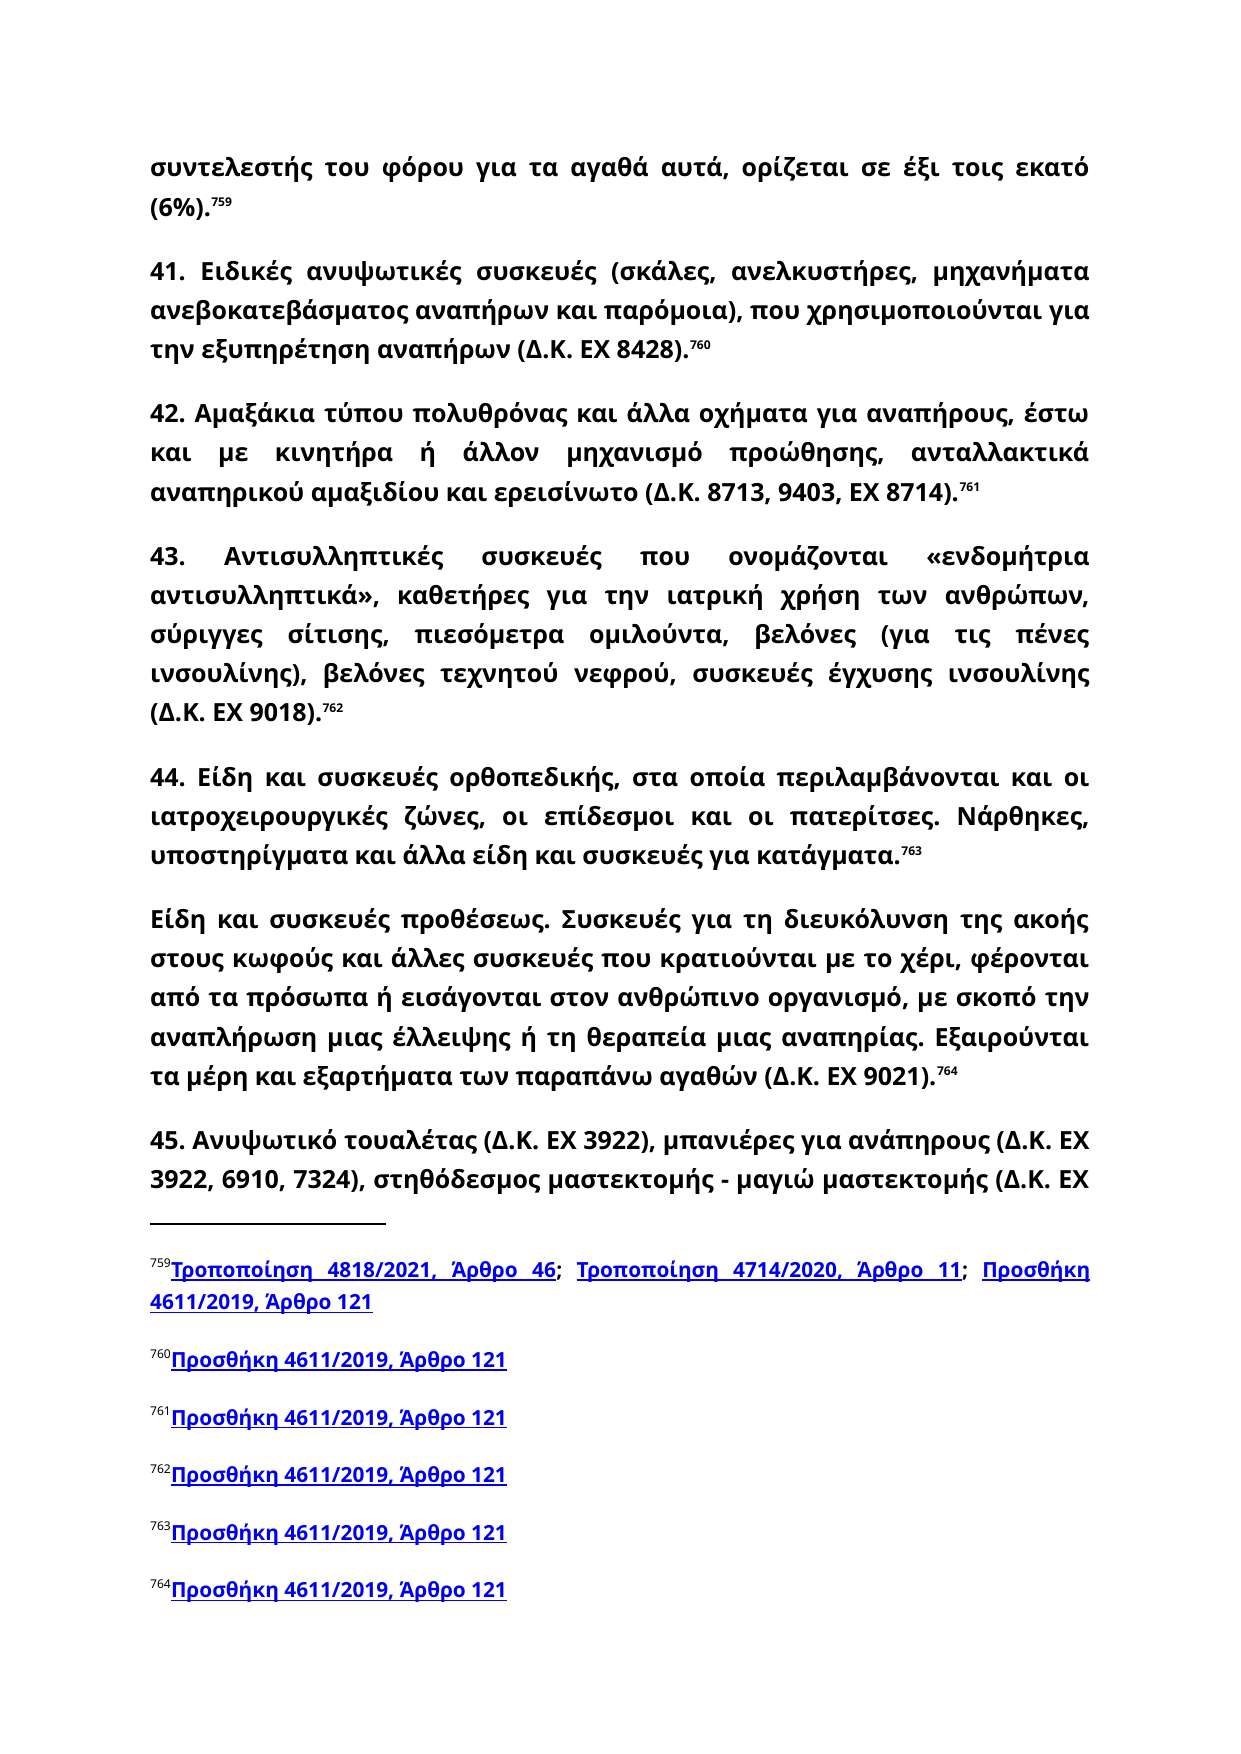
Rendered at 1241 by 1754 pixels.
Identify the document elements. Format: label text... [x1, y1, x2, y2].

text 45. Ανυψωτικό τουαλέτας (Δ.Κ. ΕΧ 3922), μπανιέρες για ανάπηρους (Δ.Κ. ΕΧ 3922, 6910, 7324), στηθόδεσμος μαστεκτομής - μαγιώ μαστεκτομής (Δ.Κ. ΕΧ [150, 1122, 1090, 1196]
text Είδη και συσκευές προθέσεως. Συσκευές για τη διευκόλυνση της ακοής στους κωφούς και άλλες συσκευές που κρατιούνται με το χέρι, φέρονται από τα πρόσωπα ή εισάγονται στον ανθρώπινο οργανισμό, με σκοπό την αναπλήρωση μιας έλλειψης ή τη θεραπεία μιας αναπηρίας. Εξαιρούνται τα μέρη και εξαρτήματα των παραπάνω αγαθών (Δ.Κ. ΕΧ 9021). [150, 902, 1090, 1092]
text 41. Ειδικές ανυψωτικές συσκευές (σκάλες, ανελκυστήρες, μηχανήματα ανεβοκατεβάσματος αναπήρων και παρόμοια), που χρησιμοποιούνται για την εξυπηρέτηση αναπήρων (Δ.Κ. ΕΧ 8428). [150, 253, 1090, 366]
text Τροποποίηση 4818/2021, Άρθρο 46; Τροποποίηση 4714/2020, Άρθρο 11; Προσθήκη 4611/2019, Άρθρο 121 [150, 1255, 1090, 1316]
text 42. Αμαξάκια τύπου πολυθρόνας και άλλα οχήματα για αναπήρους, έστω και με κινητήρα ή άλλον μηχανισμό προώθησης, ανταλλακτικά αναπηρικού αμαξιδίου και ερεισίνωτο (Δ.Κ. 8713, 9403, ΕΧ 8714). [150, 396, 1090, 508]
text Προσθήκη 4611/2019, Άρθρο 121 [150, 1576, 1090, 1604]
text Προσθήκη 4611/2019, Άρθρο 121 [150, 1518, 1090, 1546]
text Προσθήκη 4611/2019, Άρθρο 121 [150, 1460, 1090, 1489]
text 43. Αντισυλληπτικές συσκευές που ονομάζονται «ενδομήτρια αντισυλληπτικά», καθετήρες για την ιατρική χρήση των ανθρώπων, σύριγγες σίτισης, πιεσόμετρα ομιλούντα, βελόνες (για τις πένες ινσουλίνης), βελόνες τεχνητού νεφρού, συσκευές έγχυσης ινσουλίνης (Δ.Κ. ΕΧ 9018). [150, 538, 1090, 729]
text Προσθήκη 4611/2019, Άρθρο 121 [150, 1403, 1090, 1431]
text Προσθήκη 4611/2019, Άρθρο 121 [150, 1345, 1090, 1373]
text 44. Είδη και συσκευές ορθοπεδικής, στα οποία περιλαμβάνονται και οι ιατροχειρουργικές ζώνες, οι επίδεσμοι και οι πατερίτσες. Νάρθηκες, υποστηρίγματα και άλλα είδη και συσκευές για κατάγματα. [150, 759, 1090, 872]
text συντελεστής του φόρου για τα αγαθά αυτά, ορίζεται σε έξι τοις εκατό (6%). [150, 150, 1090, 223]
